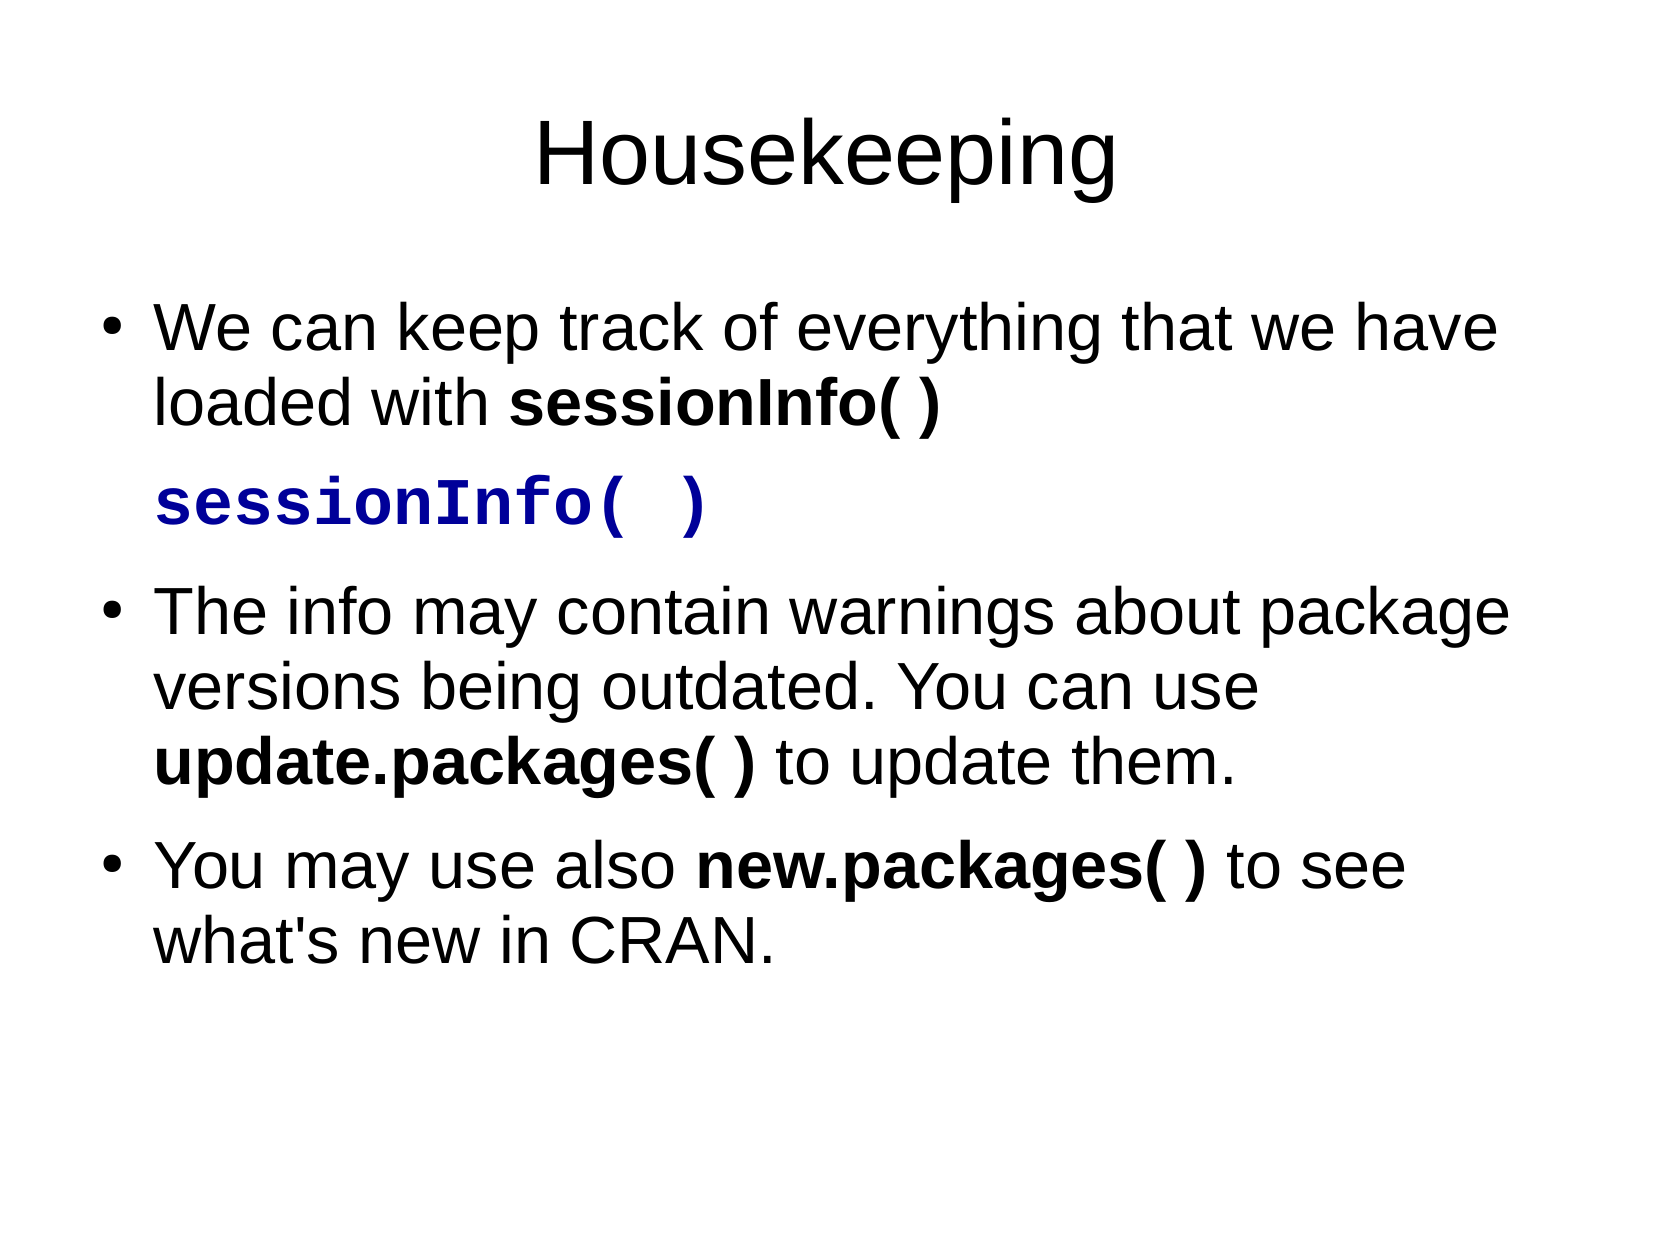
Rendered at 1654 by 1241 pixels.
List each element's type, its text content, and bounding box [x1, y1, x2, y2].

list We can keep track of everything that we have loaded with sessionInfo( ) sessionInfo( ) The info may contain warnings about package versions being outdated. You can use update.packages( ) to update them. You may use also new.packages( ) to see what's new in CRAN. [82, 290, 1571, 1010]
title Housekeeping [82, 49, 1571, 257]
